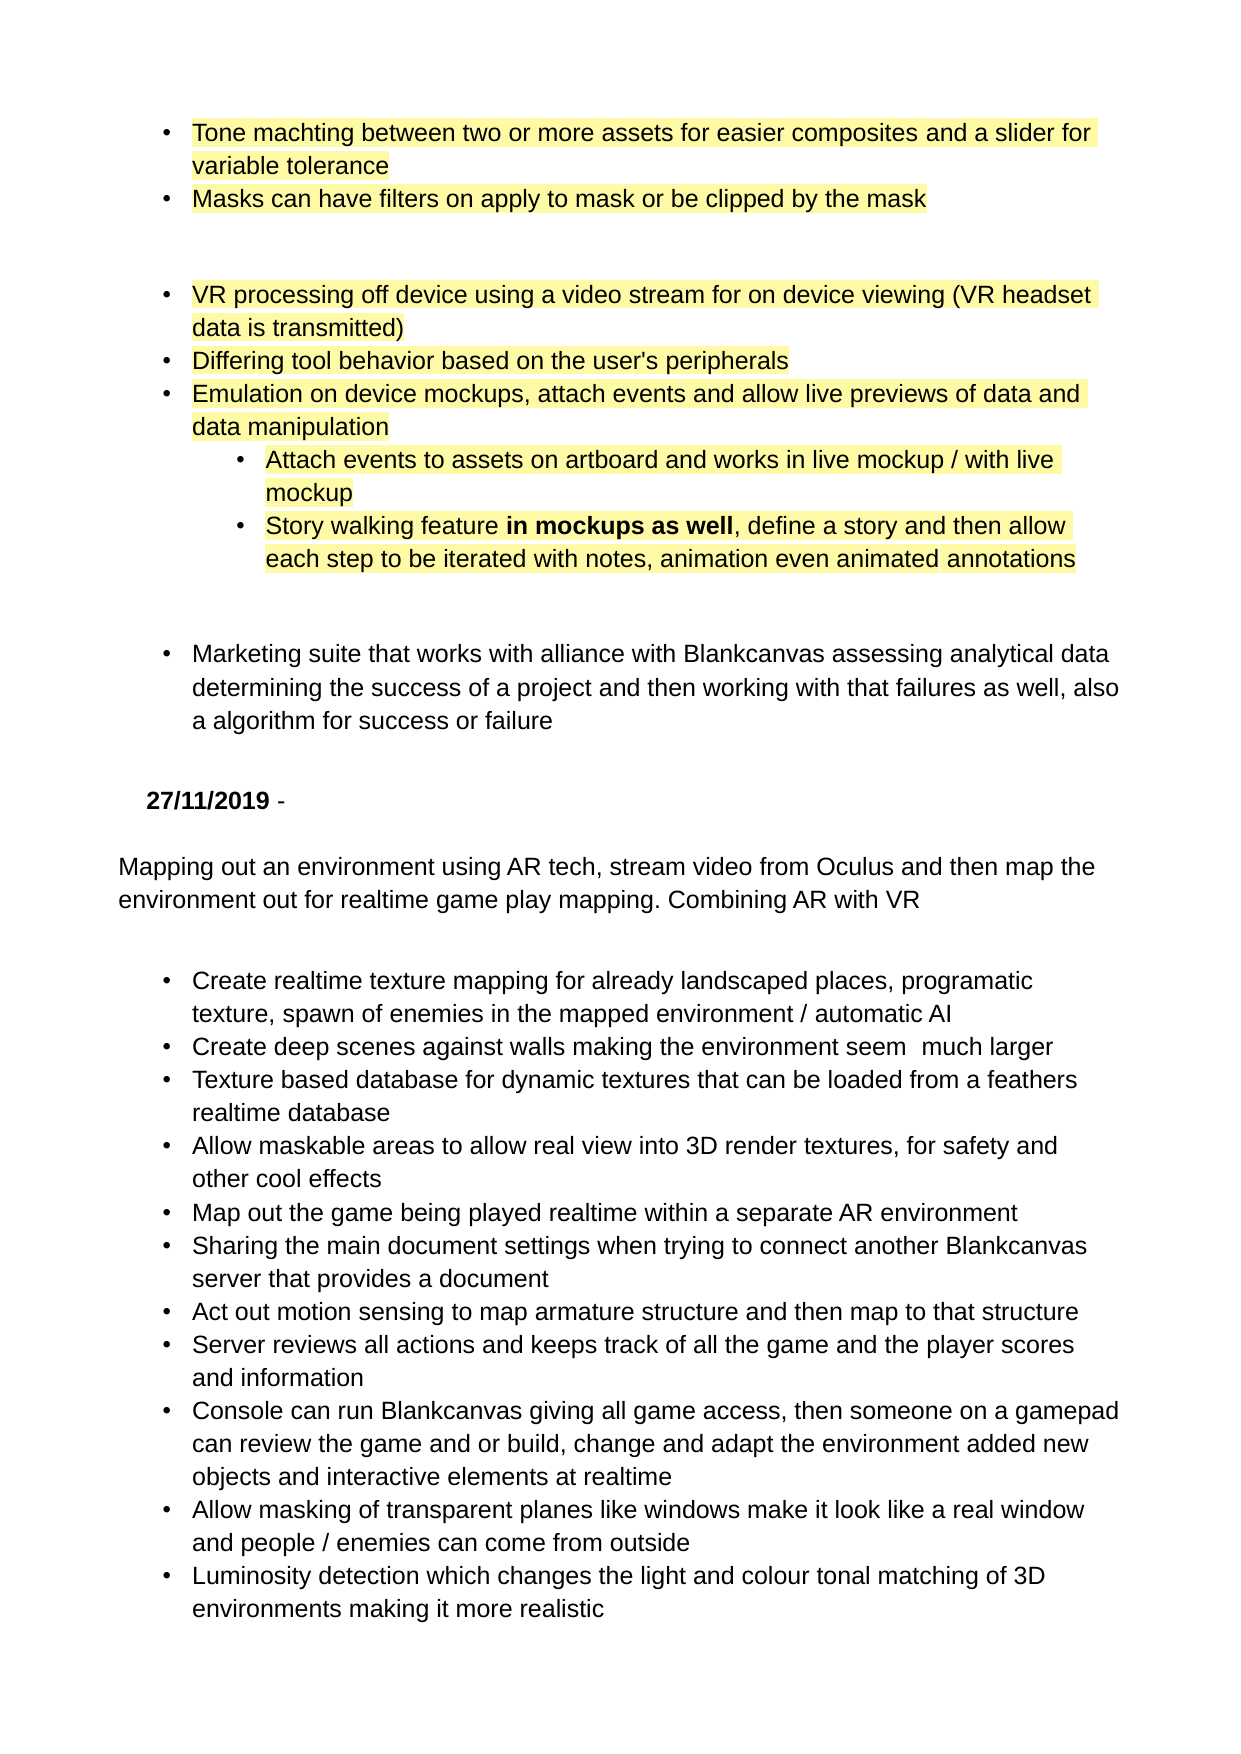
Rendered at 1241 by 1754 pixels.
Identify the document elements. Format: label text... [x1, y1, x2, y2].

list VR processing off device using a video stream for on device viewing (VR headset data is transmitted) [162, 279, 1122, 341]
list Emulation on device mockups, attach events and allow live previews of data and data manipulation [162, 379, 1122, 441]
list Map out the game being played realtime within a separate AR environment [162, 1197, 1122, 1226]
text Mapping out an environment using AR tech, stream video from Oculus and then map the environment out for realtime game play mapping. Combining AR with VR [118, 852, 1122, 914]
list Texture based database for dynamic textures that can be loaded from a feathers realtime database [162, 1065, 1122, 1127]
list Marketing suite that works with alliance with Blankcanvas assessing analytical data determining the success of a project and then working with that failures as well, also a algorithm for success or failure [162, 639, 1122, 734]
list Create deep scenes against walls making the environment seem much larger [162, 1032, 1122, 1061]
list Act out motion sensing to map armature structure and then map to that structure [162, 1297, 1122, 1326]
list Sharing the main document settings when trying to connect another Blankcanvas server that provides a document [162, 1231, 1122, 1292]
list Masks can have filters on apply to mask or be clipped by the mask [162, 184, 1122, 213]
list Differing tool behavior based on the user's peripherals [162, 346, 1122, 374]
list Allow maskable areas to allow real view into 3D render textures, for safety and other cool effects [162, 1131, 1122, 1193]
list Story walking feature in mockups as well, define a story and then allow each step to be iterated with notes, animation even animated annotations [236, 511, 1122, 573]
list Tone machting between two or more assets for easier composites and a slider for variable tolerance [162, 118, 1122, 180]
list Allow masking of transparent planes like windows make it look like a real window and people / enemies can come from outside [162, 1495, 1122, 1557]
list Attach events to assets on artboard and works in live mockup / with live mockup [236, 445, 1122, 507]
list Create realtime texture mapping for already landscaped places, programatic texture, spawn of enemies in the mapped environment / automatic AI [162, 966, 1122, 1028]
text 27/11/2019 - [118, 786, 1122, 815]
list Luminosity detection which changes the light and colour tonal matching of 3D environments making it more realistic [162, 1561, 1122, 1623]
list Server reviews all actions and keeps track of all the game and the player scores and information [162, 1330, 1122, 1392]
list Console can run Blankcanvas giving all game access, then someone on a gamepad can review the game and or build, change and adapt the environment added new objects and interactive elements at realtime [162, 1396, 1122, 1491]
